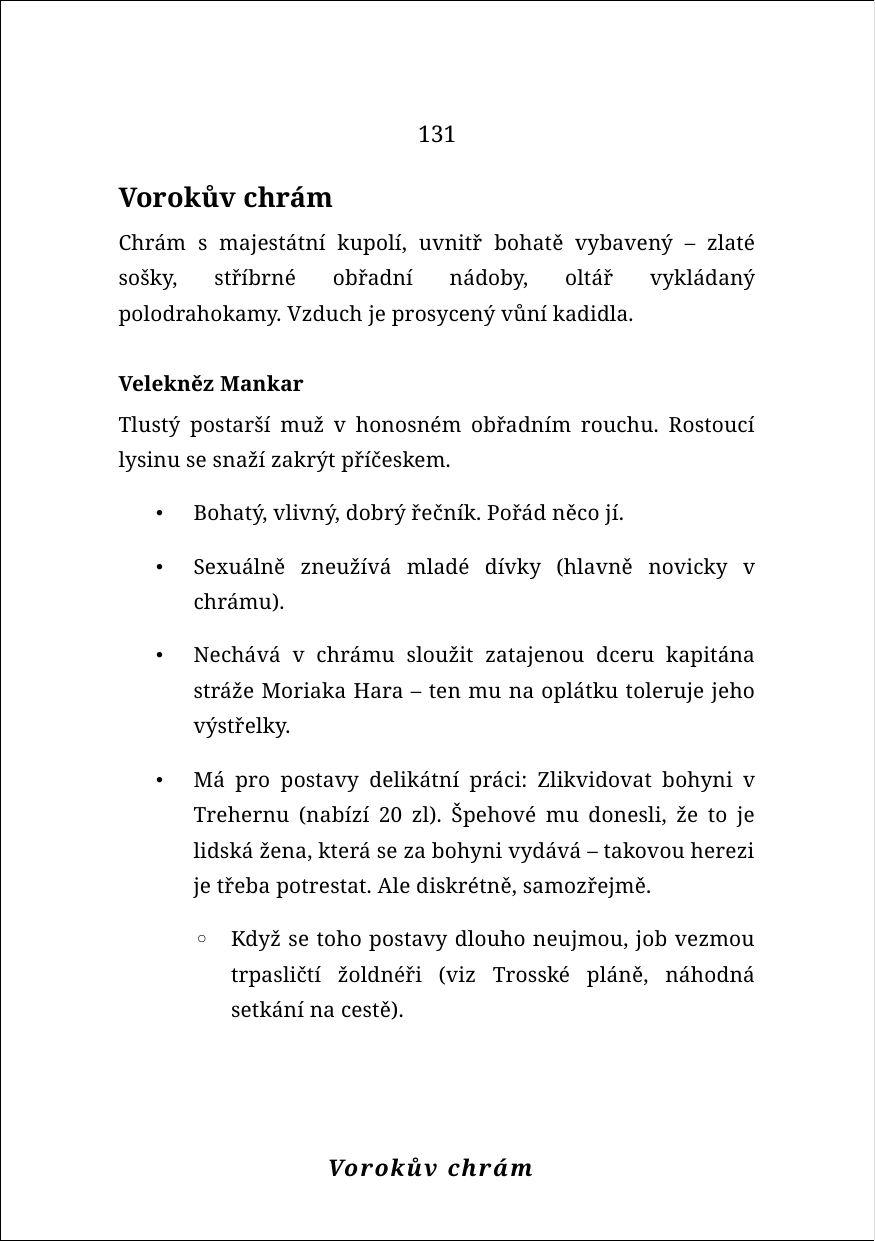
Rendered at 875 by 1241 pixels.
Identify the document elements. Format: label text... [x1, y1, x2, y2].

list Nechává v chrámu sloužit zatajenou dceru kapitána stráže Moriaka Hara – ten mu na oplátku toleruje jeho výstřelky. [156, 641, 756, 740]
text Chrám s majestátní kupolí, uvnitř bohatě vybavený – zlaté sošky, stříbrné obřadní nádoby, oltář vykládaný polodrahokamy. Vzduch je prosycený vůní kadidla. [118, 228, 756, 327]
list Když se toho postavy dlouho neujmou, job vezmou trpasličtí žoldnéři (viz Trosské pláně, náhodná setkání na cestě). [193, 924, 756, 1024]
list Má pro postavy delikátní práci: Zlikvidovat bohyni v Trehernu (nabízí 20 zl). Špehové mu donesli, že to je lidská žena, která se za bohyni vydává – takovou herezi je třeba potrestat. Ale diskrétně, samozřejmě. [156, 765, 756, 900]
list Sexuálně zneužívá mladé dívky (hlavně novicky v chrámu). [156, 552, 756, 616]
subtitle Vorokův chrám [118, 179, 756, 216]
subtitle Velekněz Mankar [118, 369, 756, 398]
text Tlustý postarší muž v honosném obřadním rouchu. Rostoucí lysinu se snaží zakrýt příčeskem. [118, 410, 756, 474]
list Bohatý, vlivný, dobrý řečník. Pořád něco jí. [156, 498, 756, 527]
